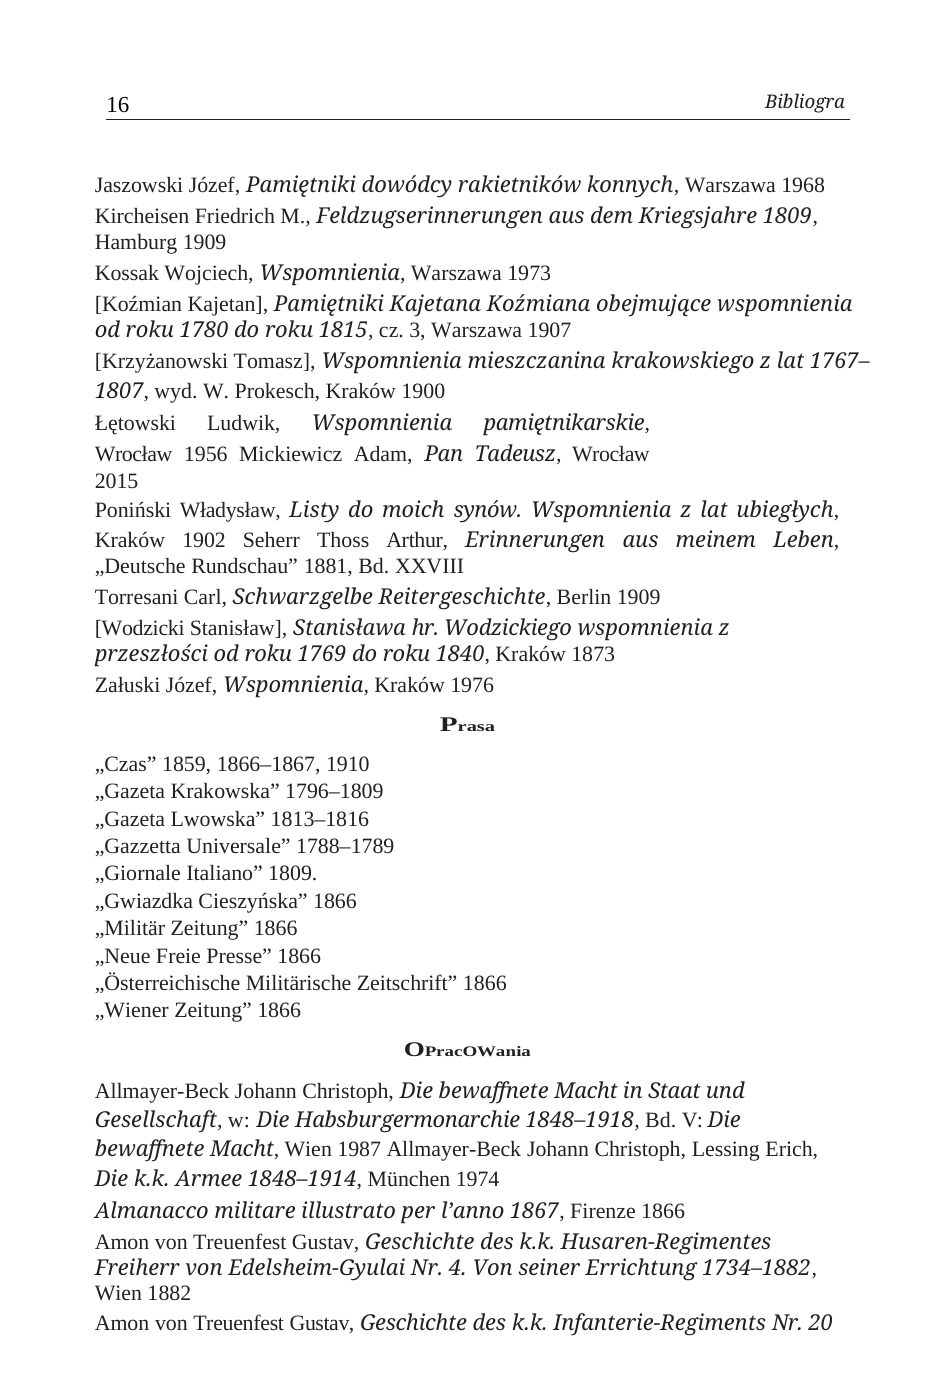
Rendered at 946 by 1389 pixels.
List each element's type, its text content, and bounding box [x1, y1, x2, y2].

text [Krzyżanowski Tomasz], Wspomnienia mieszczanina krakowskiego z lat 1767–1807, wyd. W. Prokesch, Kraków 1900 [94, 345, 879, 405]
text Allmayer-Beck Johann Christoph, Die bewaffnete Macht in Staat und Gesellschaft, w: Die Habsburgermonarchie 1848–1918, Bd. V: Die bewaffnete Macht, Wien 1987 Allmayer-Beck Johann Christoph, Lessing Erich, Die k.k. Armee 1848–1914, München 1974 [94, 1075, 840, 1192]
text „Gazzetta Universale” 1788–1789 [94, 833, 879, 858]
text [Koźmian Kajetan], Pamiętniki Kajetana Koźmiana obejmujące wspomnienia od roku 1780 do roku 1815, cz. 3, Warszawa 1907 [94, 289, 879, 344]
text Kossak Wojciech, Wspomnienia, Warszawa 1973 [94, 257, 879, 287]
text Amon von Treuenfest Gustav, Geschichte des k.k. Infanterie-Regiments Nr. 20 [94, 1308, 879, 1336]
text Kircheisen Friedrich M., Feldzugserinnerungen aus dem Kriegsjahre 1809, Hamburg 1909 [94, 199, 879, 254]
text „Neue Freie Presse” 1866 [94, 943, 879, 968]
text „Österreichische Militärische Zeitschrift” 1866 [94, 970, 879, 995]
text „Giornale Italiano” 1809. [94, 860, 879, 886]
text OPracOWania [78, 1036, 857, 1061]
text Jaszowski Józef, Pamiętniki dowódcy rakietników konnych, Warszawa 1968 [94, 169, 879, 199]
text Poniński Władysław, Listy do moich synów. Wspomnienia z lat ubiegłych, Kraków 1902 Seherr Thoss Arthur, Erinnerungen aus meinem Leben, „Deutsche Rundschau” 1881, Bd. XXVIII [94, 493, 840, 579]
text „Militär Zeitung” 1866 [94, 915, 879, 940]
text „Wiener Zeitung” 1866 [94, 997, 879, 1023]
text „Gazeta Krakowska” 1796–1809 [94, 778, 879, 803]
text Załuski Józef, Wspomnienia, Kraków 1976 [94, 669, 879, 699]
text [Wodzicki Stanisław], Stanisława hr. Wodzickiego wspomnienia z przeszłości od roku 1769 do roku 1840, Kraków 1873 [94, 613, 840, 668]
text „Czas” 1859, 1866–1867, 1910 [94, 751, 879, 776]
text Prasa [78, 712, 857, 736]
text Almanacco militare illustrato per l’anno 1867, Firenze 1866 [94, 1195, 879, 1225]
text Torresani Carl, Schwarzgelbe Reitergeschichte, Berlin 1909 [94, 581, 879, 611]
text Amon von Treuenfest Gustav, Geschichte des k.k. Husaren-Regimentes Freiherr von Edelsheim-Gyulai Nr. 4. Von seiner Errichtung 1734–1882, Wien 1882 [94, 1227, 840, 1305]
text Łętowski Ludwik, Wspomnienia pamiętnikarskie, Wrocław 1956 Mickiewicz Adam, Pan Tadeusz, Wrocław 2015 [94, 407, 650, 493]
text „Gwiazdka Cieszyńska” 1866 [94, 888, 879, 913]
text „Gazeta Lwowska” 1813–1816 [94, 806, 879, 831]
